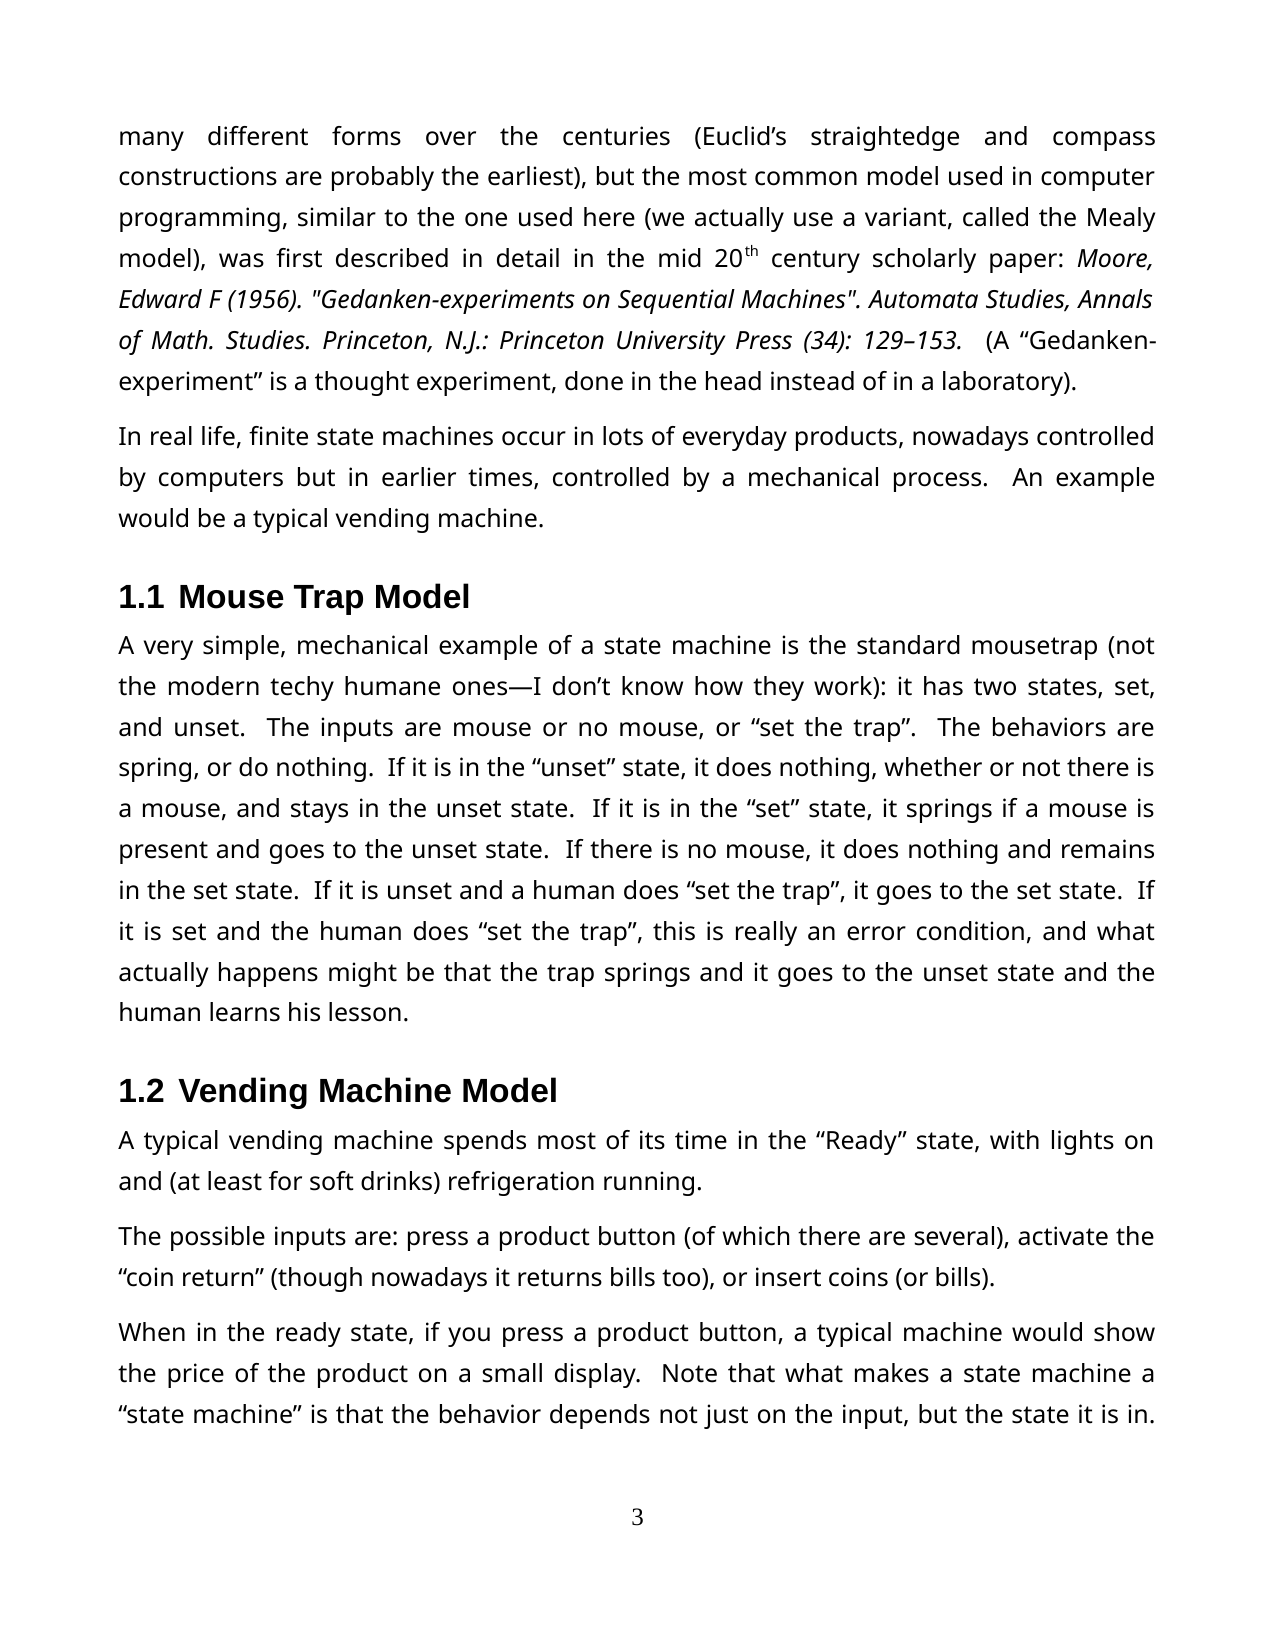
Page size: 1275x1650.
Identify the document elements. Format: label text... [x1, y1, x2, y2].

text When in the ready state, if you press a product button, a typical machine would show the price of the product on a small display. Note that what makes a state machine a “state machine” is that the behavior depends not just on the input, but the state it is in. [118, 1315, 1157, 1431]
subtitle Vending Machine Model [118, 1071, 1157, 1110]
text A very simple, mechanical example of a state machine is the standard mousetrap (not the modern techy humane ones—I don’t know how they work): it has two states, set, and unset. The inputs are mouse or no mouse, or “set the trap”. The behaviors are spring, or do nothing. If it is in the “unset” state, it does nothing, whether or not there is a mouse, and stays in the unset state. If it is in the “set” state, it springs if a mouse is present and goes to the unset state. If there is no mouse, it does nothing and remains in the set state. If it is unset and a human does “set the trap”, it goes to the set state. If it is set and the human does “set the trap”, this is really an error condition, and what actually happens might be that the trap springs and it goes to the unset state and the human learns his lesson. [118, 628, 1157, 1029]
text many different forms over the centuries (Euclid’s straightedge and compass constructions are probably the earliest), but the most common model used in computer programming, similar to the one used here (we actually use a variant, called the Mealy model), was first described in detail in the mid 20th century scholarly paper: Moore, Edward F (1956). "Gedanken-experiments on Sequential Machines". Automata Studies, Annals of Math. Studies. Princeton, N.J.: Princeton University Press (34): 129–153. (A “Gedanken-experiment” is a thought experiment, done in the head instead of in a laboratory). [118, 118, 1157, 397]
subtitle Mouse Trap Model [118, 576, 1157, 615]
text A typical vending machine spends most of its time in the “Ready” state, with lights on and (at least for soft drinks) refrigeration running. [118, 1122, 1157, 1197]
text The possible inputs are: press a product button (of which there are several), activate the “coin return” (though nowadays it returns bills too), or insert coins (or bills). [118, 1219, 1157, 1294]
text In real life, finite state machines occur in lots of everyday products, nowadays controlled by computers but in earlier times, controlled by a mechanical process. An example would be a typical vending machine. [118, 418, 1157, 534]
